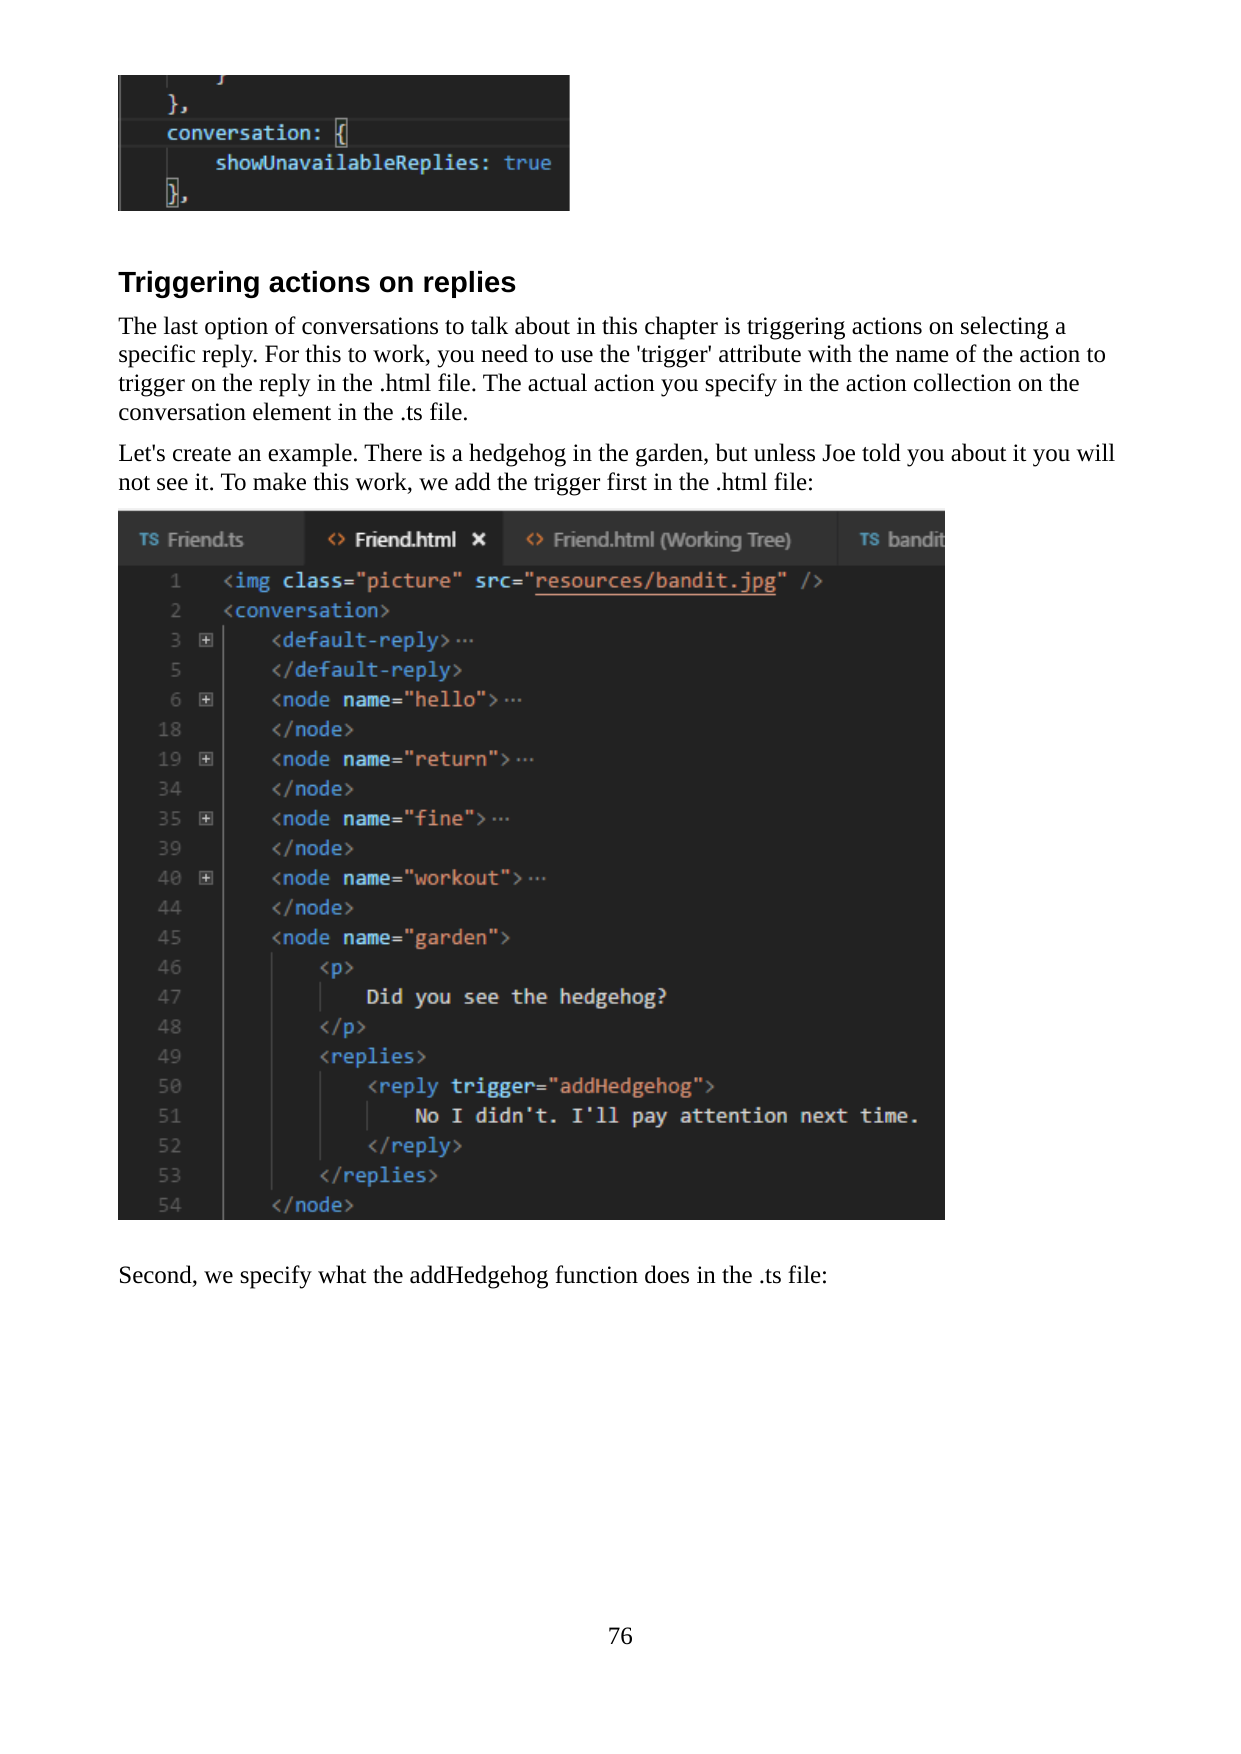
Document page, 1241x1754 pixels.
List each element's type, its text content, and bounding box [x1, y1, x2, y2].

text Second, we specify what the addHedgehog function does in the .ts file: [118, 1261, 1122, 1289]
text The last option of conversations to talk about in this chapter is triggering actions on selecting a specific reply. For this to work, you need to use the 'trigger' attribute with the name of the action to trigger on the reply in the .html file. The actual action you specify in the action collection on the conversation element in the .ts file. [118, 311, 1122, 426]
text Let's create an example. There is a hedgehog in the garden, but unless Joe told you about it you will not see it. To make this work, we add the trigger first in the .html file: [118, 438, 1122, 496]
subtitle Triggering actions on replies [118, 265, 1122, 298]
